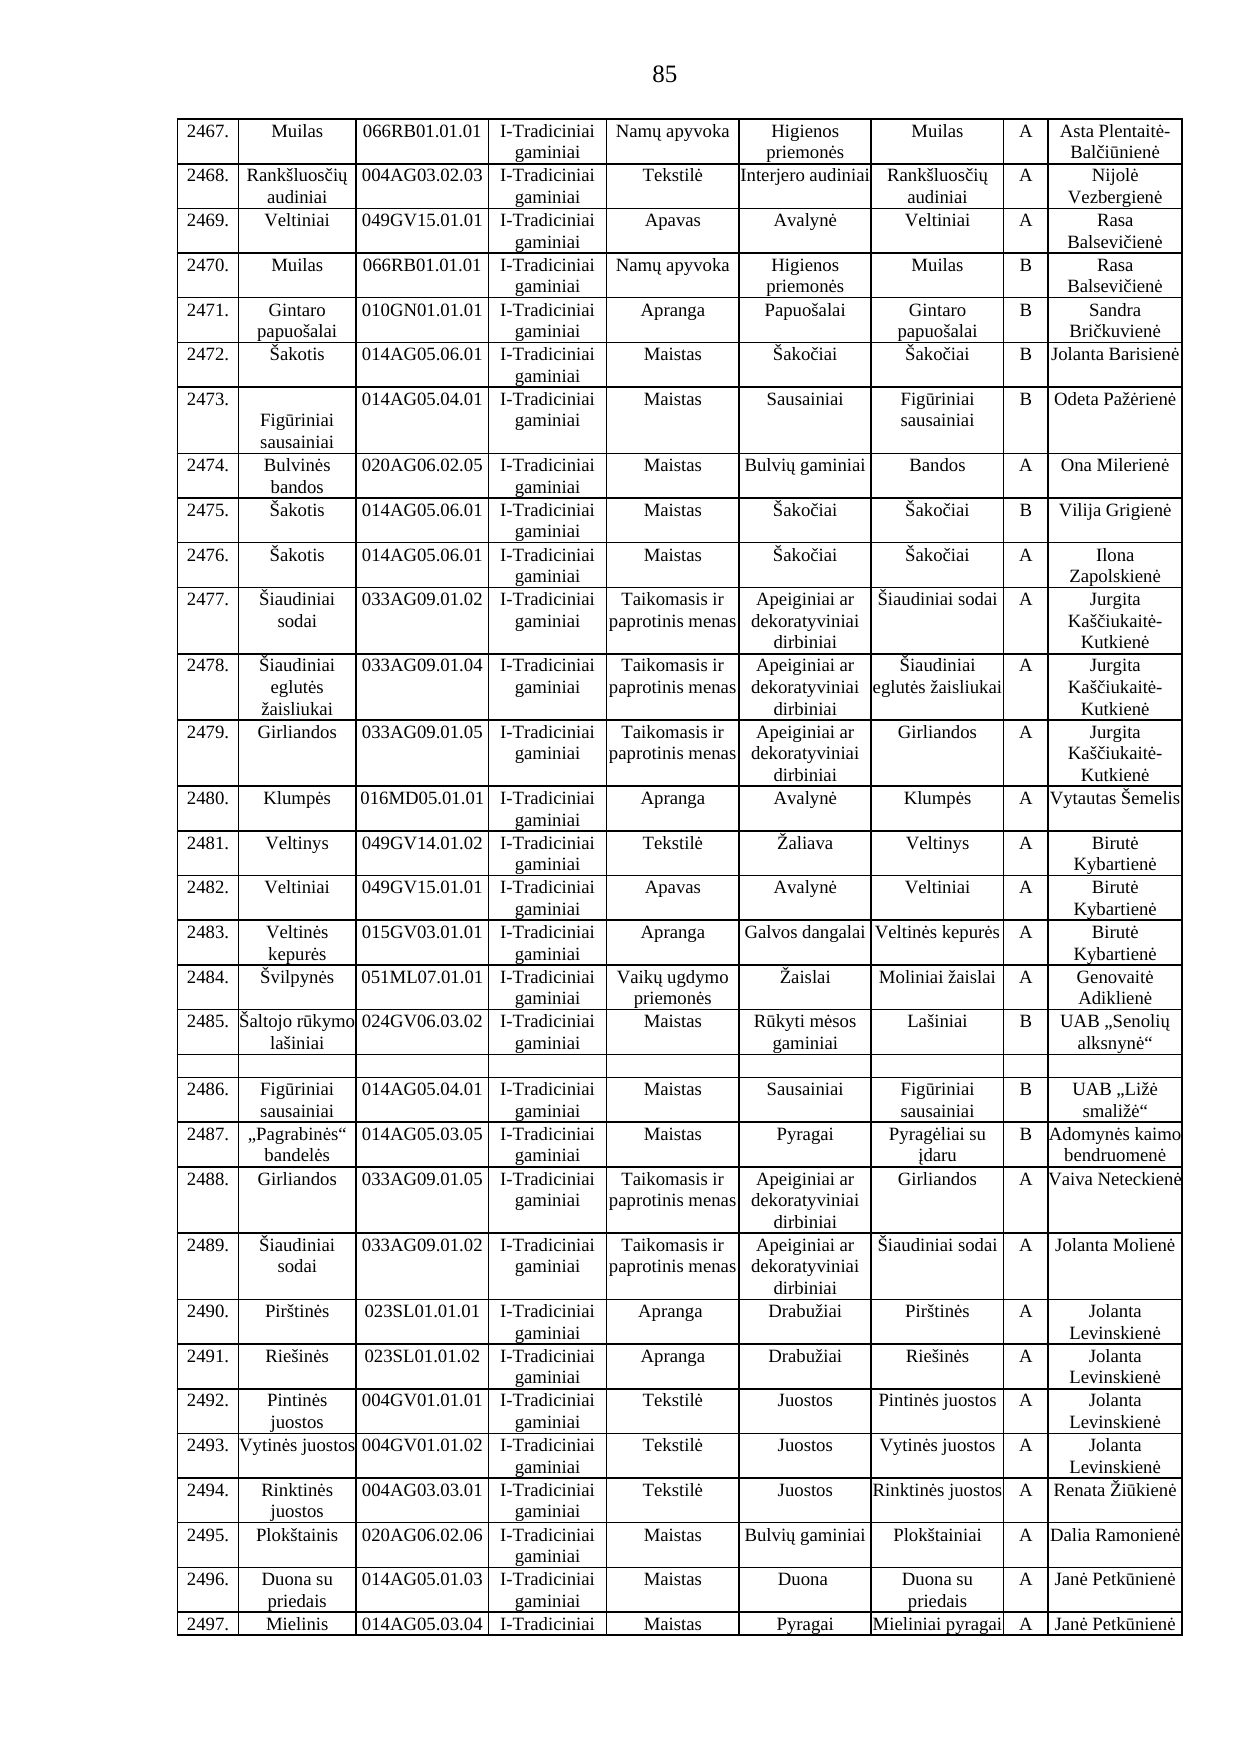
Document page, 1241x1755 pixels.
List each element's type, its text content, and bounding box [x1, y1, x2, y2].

table_cell Šiaudiniai sodai [239, 588, 355, 653]
table_cell I-Tradiciniai gaminiai [489, 209, 606, 252]
table_cell 049GV15.01.01 [357, 209, 488, 252]
table_cell Žaislai [740, 966, 870, 1009]
table_cell Šakotis [239, 543, 355, 587]
table_cell Apavas [607, 209, 738, 252]
table_cell 2473. [178, 388, 238, 452]
table_cell 014AG05.03.04 [357, 1613, 488, 1634]
table_cell 2482. [178, 876, 238, 919]
table_cell 2469. [178, 209, 238, 252]
table_cell 049GV15.01.01 [357, 876, 488, 919]
table_cell Rankšluosčių audiniai [872, 165, 1003, 207]
table_cell A [1004, 966, 1047, 1009]
table_cell 016MD05.01.01 [357, 787, 488, 830]
table_cell 2485. [178, 1010, 238, 1053]
table_cell [740, 1055, 870, 1077]
table_cell A [1004, 1568, 1047, 1611]
table_cell Muilas [239, 120, 355, 163]
table_cell Šiaudiniai eglutės žaisliukai [239, 655, 355, 719]
table_cell Birutė Kybartienė [1049, 832, 1181, 875]
table_cell A [1004, 1234, 1047, 1298]
table_cell I-Tradiciniai gaminiai [489, 1523, 606, 1567]
table_cell Vaikų ugdymo priemonės [607, 966, 738, 1009]
table_cell 2494. [178, 1479, 238, 1522]
table_cell Apranga [607, 787, 738, 830]
table_cell 014AG05.06.01 [357, 543, 488, 587]
table_cell B [1004, 254, 1047, 297]
table_cell [1004, 1055, 1047, 1077]
table_cell A [1004, 1613, 1047, 1634]
table_cell I-Tradiciniai gaminiai [489, 254, 606, 297]
table_cell Rinktinės juostos [872, 1479, 1003, 1522]
table_cell A [1004, 1300, 1047, 1343]
table_cell Mielinis [239, 1613, 355, 1634]
table_cell Girliandos [872, 721, 1003, 785]
table_cell Jolanta Levinskienė [1049, 1300, 1181, 1343]
table_cell Veltiniai [239, 209, 355, 252]
table_cell Veltiniai [872, 876, 1003, 919]
table_cell Apranga [607, 1300, 738, 1343]
table_cell A [1004, 921, 1047, 964]
table_cell A [1004, 543, 1047, 587]
table_cell 2475. [178, 499, 238, 542]
table_cell Maistas [607, 454, 738, 497]
table_cell Apavas [607, 876, 738, 919]
table_cell Maistas [607, 1613, 738, 1634]
table_cell Maistas [607, 1123, 738, 1166]
table_cell Veltinys [239, 832, 355, 875]
table_cell I-Tradiciniai gaminiai [489, 1078, 606, 1121]
table_cell Bulvinės bandos [239, 454, 355, 497]
table_cell I-Tradiciniai gaminiai [489, 1390, 606, 1432]
table_cell Apeiginiai ar dekoratyviniai dirbiniai [740, 1168, 870, 1232]
table_cell Girliandos [239, 1168, 355, 1232]
table_cell Sandra Bričkuvienė [1049, 298, 1181, 342]
table_cell Šakočiai [872, 343, 1003, 386]
table_cell I-Tradiciniai gaminiai [489, 298, 606, 342]
table_cell I-Tradiciniai gaminiai [489, 1168, 606, 1232]
table_cell A [1004, 787, 1047, 830]
table_cell [489, 1055, 606, 1077]
table_cell Drabužiai [740, 1345, 870, 1388]
table_cell 2486. [178, 1078, 238, 1121]
table_cell Rūkyti mėsos gaminiai [740, 1010, 870, 1053]
table_cell 004GV01.01.02 [357, 1434, 488, 1477]
table_cell A [1004, 1523, 1047, 1567]
table_cell Tekstilė [607, 1390, 738, 1432]
table_cell Mieliniai pyragai [872, 1613, 1003, 1634]
table_cell 066RB01.01.01 [357, 120, 488, 163]
table_cell A [1004, 876, 1047, 919]
table_cell I-Tradiciniai gaminiai [489, 1300, 606, 1343]
table_cell 033AG09.01.04 [357, 655, 488, 719]
table_cell 2487. [178, 1123, 238, 1166]
table_cell Interjero audiniai [740, 165, 870, 207]
table_cell Figūriniai sausainiai [239, 388, 355, 452]
table_cell Pirštinės [872, 1300, 1003, 1343]
table_cell 033AG09.01.05 [357, 1168, 488, 1232]
table_cell 015GV03.01.01 [357, 921, 488, 964]
table_cell Veltinės kepurės [872, 921, 1003, 964]
table_cell Tekstilė [607, 832, 738, 875]
table_cell Jurgita Kaščiukaitė-Kutkienė [1049, 721, 1181, 785]
table_cell I-Tradiciniai gaminiai [489, 120, 606, 163]
table_cell Maistas [607, 1078, 738, 1121]
table_cell Muilas [239, 254, 355, 297]
table_cell 2497. [178, 1613, 238, 1634]
table_cell I-Tradiciniai gaminiai [489, 499, 606, 542]
table_cell Rankšluosčių audiniai [239, 165, 355, 207]
table_cell Renata Žiūkienė [1049, 1479, 1181, 1522]
table_cell Apranga [607, 921, 738, 964]
table_cell I-Tradiciniai gaminiai [489, 876, 606, 919]
table_cell 2490. [178, 1300, 238, 1343]
table_cell Figūriniai sausainiai [239, 1078, 355, 1121]
table_cell Girliandos [239, 721, 355, 785]
table_cell Vilija Grigienė [1049, 499, 1181, 542]
table_cell Juostos [740, 1434, 870, 1477]
table_cell I-Tradiciniai gaminiai [489, 721, 606, 785]
table_cell 2495. [178, 1523, 238, 1567]
table_cell Taikomasis ir paprotinis menas [607, 1168, 738, 1232]
table_cell 2479. [178, 721, 238, 785]
table_cell Pintinės juostos [239, 1390, 355, 1432]
table_cell 2477. [178, 588, 238, 653]
table_cell Apeiginiai ar dekoratyviniai dirbiniai [740, 1234, 870, 1298]
table_cell I-Tradiciniai gaminiai [489, 1345, 606, 1388]
table_cell Švilpynės [239, 966, 355, 1009]
table_cell Maistas [607, 388, 738, 452]
table_cell I-Tradiciniai gaminiai [489, 1123, 606, 1166]
table_cell Juostos [740, 1479, 870, 1522]
table_cell A [1004, 454, 1047, 497]
table_cell I-Tradiciniai gaminiai [489, 1010, 606, 1053]
table_cell UAB „Ližė smaližė“ [1049, 1078, 1181, 1121]
table_cell Figūriniai sausainiai [872, 388, 1003, 452]
table_cell Girliandos [872, 1168, 1003, 1232]
table_cell Vytinės juostos [239, 1434, 355, 1477]
table_cell I-Tradiciniai gaminiai [489, 832, 606, 875]
table_cell A [1004, 120, 1047, 163]
table_cell B [1004, 1123, 1047, 1166]
table_cell Veltinės kepurės [239, 921, 355, 964]
table_cell Taikomasis ir paprotinis menas [607, 588, 738, 653]
table_cell 2480. [178, 787, 238, 830]
table_cell Apeiginiai ar dekoratyviniai dirbiniai [740, 721, 870, 785]
table_cell 010GN01.01.01 [357, 298, 488, 342]
table_cell A [1004, 721, 1047, 785]
table_cell UAB „Senolių alksnynė“ [1049, 1010, 1181, 1053]
table_cell Šakočiai [740, 543, 870, 587]
table_cell Veltinys [872, 832, 1003, 875]
table_cell Žaliava [740, 832, 870, 875]
table_cell 014AG05.04.01 [357, 1078, 488, 1121]
table_cell 020AG06.02.05 [357, 454, 488, 497]
table_cell 2478. [178, 655, 238, 719]
table_cell Taikomasis ir paprotinis menas [607, 1234, 738, 1298]
table_cell Veltiniai [239, 876, 355, 919]
table_cell Moliniai žaislai [872, 966, 1003, 1009]
table_cell Jolanta Barisienė [1049, 343, 1181, 386]
table_cell Dalia Ramonienė [1049, 1523, 1181, 1567]
table_cell 024GV06.03.02 [357, 1010, 488, 1053]
table_cell 2481. [178, 832, 238, 875]
table_cell I-Tradiciniai gaminiai [489, 1479, 606, 1522]
table_cell Rasa Balsevičienė [1049, 209, 1181, 252]
table_cell [357, 1055, 488, 1077]
table_cell Adomynės kaimo bendruomenė [1049, 1123, 1181, 1166]
table_cell I-Tradiciniai gaminiai [489, 655, 606, 719]
table_cell Pyragai [740, 1123, 870, 1166]
table_cell 2483. [178, 921, 238, 964]
table_cell A [1004, 655, 1047, 719]
table_cell Ilona Zapolskienė [1049, 543, 1181, 587]
table_cell 2471. [178, 298, 238, 342]
table_cell 049GV14.01.02 [357, 832, 488, 875]
table_cell Lašiniai [872, 1010, 1003, 1053]
table_cell B [1004, 388, 1047, 452]
table_cell Asta Plentaitė-Balčiūnienė [1049, 120, 1181, 163]
table_cell Birutė Kybartienė [1049, 876, 1181, 919]
table_cell Drabužiai [740, 1300, 870, 1343]
table_cell 014AG05.06.01 [357, 499, 488, 542]
table_cell Pirštinės [239, 1300, 355, 1343]
table_cell Bulvių gaminiai [740, 454, 870, 497]
table_cell Odeta Pažėrienė [1049, 388, 1181, 452]
table_cell Vytautas Šemelis [1049, 787, 1181, 830]
table_cell 2472. [178, 343, 238, 386]
table_cell Avalynė [740, 209, 870, 252]
table_cell Jolanta Levinskienė [1049, 1434, 1181, 1477]
table_cell B [1004, 1010, 1047, 1053]
table_cell 014AG05.04.01 [357, 388, 488, 452]
table_cell Figūriniai sausainiai [872, 1078, 1003, 1121]
table_cell „Pagrabinės“ bandelės [239, 1123, 355, 1166]
table_cell Šiaudiniai sodai [872, 1234, 1003, 1298]
table_cell Šakočiai [740, 499, 870, 542]
table_cell Higienos priemonės [740, 120, 870, 163]
table_cell A [1004, 1390, 1047, 1432]
table_cell Muilas [872, 120, 1003, 163]
table_cell Apeiginiai ar dekoratyviniai dirbiniai [740, 588, 870, 653]
table_cell 2489. [178, 1234, 238, 1298]
table_cell [872, 1055, 1003, 1077]
table_cell Apranga [607, 298, 738, 342]
table_cell Šakočiai [872, 499, 1003, 542]
table_cell Pyragėliai su įdaru [872, 1123, 1003, 1166]
table_cell Duona [740, 1568, 870, 1611]
table_cell Maistas [607, 1568, 738, 1611]
table_cell 004AG03.03.01 [357, 1479, 488, 1522]
table_cell A [1004, 209, 1047, 252]
table_cell A [1004, 1434, 1047, 1477]
table_cell Janė Petkūnienė [1049, 1568, 1181, 1611]
table_cell Veltiniai [872, 209, 1003, 252]
table_cell I-Tradiciniai gaminiai [489, 588, 606, 653]
table_cell Šakočiai [740, 343, 870, 386]
table_cell A [1004, 588, 1047, 653]
table_cell I-Tradiciniai gaminiai [489, 454, 606, 497]
table_cell 004GV01.01.01 [357, 1390, 488, 1432]
table_cell 023SL01.01.01 [357, 1300, 488, 1343]
table_cell Šiaudiniai eglutės žaisliukai [872, 655, 1003, 719]
table_cell 066RB01.01.01 [357, 254, 488, 297]
table_cell Genovaitė Adiklienė [1049, 966, 1181, 1009]
table_cell 014AG05.01.03 [357, 1568, 488, 1611]
table_cell Šiaudiniai sodai [239, 1234, 355, 1298]
table_cell Apeiginiai ar dekoratyviniai dirbiniai [740, 655, 870, 719]
table_cell A [1004, 1345, 1047, 1388]
table_cell Plokštainis [239, 1523, 355, 1567]
table_cell Riešinės [872, 1345, 1003, 1388]
table_cell Maistas [607, 1010, 738, 1053]
table_cell 014AG05.06.01 [357, 343, 488, 386]
table_cell I-Tradiciniai gaminiai [489, 343, 606, 386]
table_cell Jolanta Levinskienė [1049, 1390, 1181, 1432]
table_cell Sausainiai [740, 388, 870, 452]
table_cell Taikomasis ir paprotinis menas [607, 655, 738, 719]
table_cell Jolanta Molienė [1049, 1234, 1181, 1298]
table_cell I-Tradiciniai gaminiai [489, 1568, 606, 1611]
table_cell I-Tradiciniai gaminiai [489, 165, 606, 207]
table_cell A [1004, 165, 1047, 207]
table_cell Maistas [607, 343, 738, 386]
table_cell Vaiva Neteckienė [1049, 1168, 1181, 1232]
table_cell 2491. [178, 1345, 238, 1388]
table_cell Plokštainiai [872, 1523, 1003, 1567]
table_cell I-Tradiciniai gaminiai [489, 921, 606, 964]
table_cell Šaltojo rūkymo lašiniai [239, 1010, 355, 1053]
table_cell Ona Milerienė [1049, 454, 1181, 497]
table_cell Avalynė [740, 876, 870, 919]
table_cell Nijolė Vezbergienė [1049, 165, 1181, 207]
table_cell Maistas [607, 1523, 738, 1567]
table_cell Rasa Balsevičienė [1049, 254, 1181, 297]
table_cell Papuošalai [740, 298, 870, 342]
table_cell 2474. [178, 454, 238, 497]
table_cell A [1004, 832, 1047, 875]
table_cell I-Tradiciniai [489, 1613, 606, 1634]
table_cell Klumpės [239, 787, 355, 830]
table_cell 2493. [178, 1434, 238, 1477]
table_cell Duona su priedais [872, 1568, 1003, 1611]
table_cell B [1004, 1078, 1047, 1121]
table_cell Bulvių gaminiai [740, 1523, 870, 1567]
table_cell Šakotis [239, 343, 355, 386]
table_cell Jurgita Kaščiukaitė-Kutkienė [1049, 655, 1181, 719]
table_cell Gintaro papuošalai [239, 298, 355, 342]
table_cell Sausainiai [740, 1078, 870, 1121]
table_cell 033AG09.01.02 [357, 1234, 488, 1298]
table_cell Riešinės [239, 1345, 355, 1388]
table_cell 020AG06.02.06 [357, 1523, 488, 1567]
table_cell Bandos [872, 454, 1003, 497]
table_cell Šiaudiniai sodai [872, 588, 1003, 653]
table_cell 2488. [178, 1168, 238, 1232]
table_cell Avalynė [740, 787, 870, 830]
table_cell 2470. [178, 254, 238, 297]
table_cell Tekstilė [607, 1434, 738, 1477]
table_cell 033AG09.01.02 [357, 588, 488, 653]
table_cell Maistas [607, 543, 738, 587]
table_cell Gintaro papuošalai [872, 298, 1003, 342]
table_cell Apranga [607, 1345, 738, 1388]
table_cell Tekstilė [607, 1479, 738, 1522]
table_cell B [1004, 298, 1047, 342]
table_cell Šakočiai [872, 543, 1003, 587]
table_cell Namų apyvoka [607, 254, 738, 297]
table_cell Pyragai [740, 1613, 870, 1634]
table_cell Klumpės [872, 787, 1003, 830]
table_cell B [1004, 499, 1047, 542]
table_cell 2468. [178, 165, 238, 207]
table_cell I-Tradiciniai gaminiai [489, 543, 606, 587]
table_cell Rinktinės juostos [239, 1479, 355, 1522]
table_cell Taikomasis ir paprotinis menas [607, 721, 738, 785]
table_cell [1049, 1055, 1181, 1077]
table_cell 033AG09.01.05 [357, 721, 488, 785]
table_cell 2496. [178, 1568, 238, 1611]
table_cell B [1004, 343, 1047, 386]
table_cell Juostos [740, 1390, 870, 1432]
table_cell 014AG05.03.05 [357, 1123, 488, 1166]
table_cell I-Tradiciniai gaminiai [489, 966, 606, 1009]
table_cell Jolanta Levinskienė [1049, 1345, 1181, 1388]
table_cell 023SL01.01.02 [357, 1345, 488, 1388]
table_cell I-Tradiciniai gaminiai [489, 1234, 606, 1298]
table_cell I-Tradiciniai gaminiai [489, 1434, 606, 1477]
table_cell Duona su priedais [239, 1568, 355, 1611]
table_cell 2492. [178, 1390, 238, 1432]
table_cell Birutė Kybartienė [1049, 921, 1181, 964]
table_cell A [1004, 1479, 1047, 1522]
table_cell 051ML07.01.01 [357, 966, 488, 1009]
table_cell Jurgita Kaščiukaitė-Kutkienė [1049, 588, 1181, 653]
table_cell [239, 1055, 355, 1077]
table_cell Šakotis [239, 499, 355, 542]
table_cell Vytinės juostos [872, 1434, 1003, 1477]
table_cell 004AG03.02.03 [357, 165, 488, 207]
table_cell Higienos priemonės [740, 254, 870, 297]
table_cell 2476. [178, 543, 238, 587]
table_cell 2467. [178, 120, 238, 163]
table_cell Tekstilė [607, 165, 738, 207]
table_cell [178, 1055, 238, 1077]
table_cell Galvos dangalai [740, 921, 870, 964]
table_cell I-Tradiciniai gaminiai [489, 388, 606, 452]
table_cell Janė Petkūnienė [1049, 1613, 1181, 1634]
table_cell Muilas [872, 254, 1003, 297]
table_cell I-Tradiciniai gaminiai [489, 787, 606, 830]
table_cell A [1004, 1168, 1047, 1232]
table_cell Namų apyvoka [607, 120, 738, 163]
table_cell 2484. [178, 966, 238, 1009]
table_cell Maistas [607, 499, 738, 542]
table_cell Pintinės juostos [872, 1390, 1003, 1432]
table_cell [607, 1055, 738, 1077]
